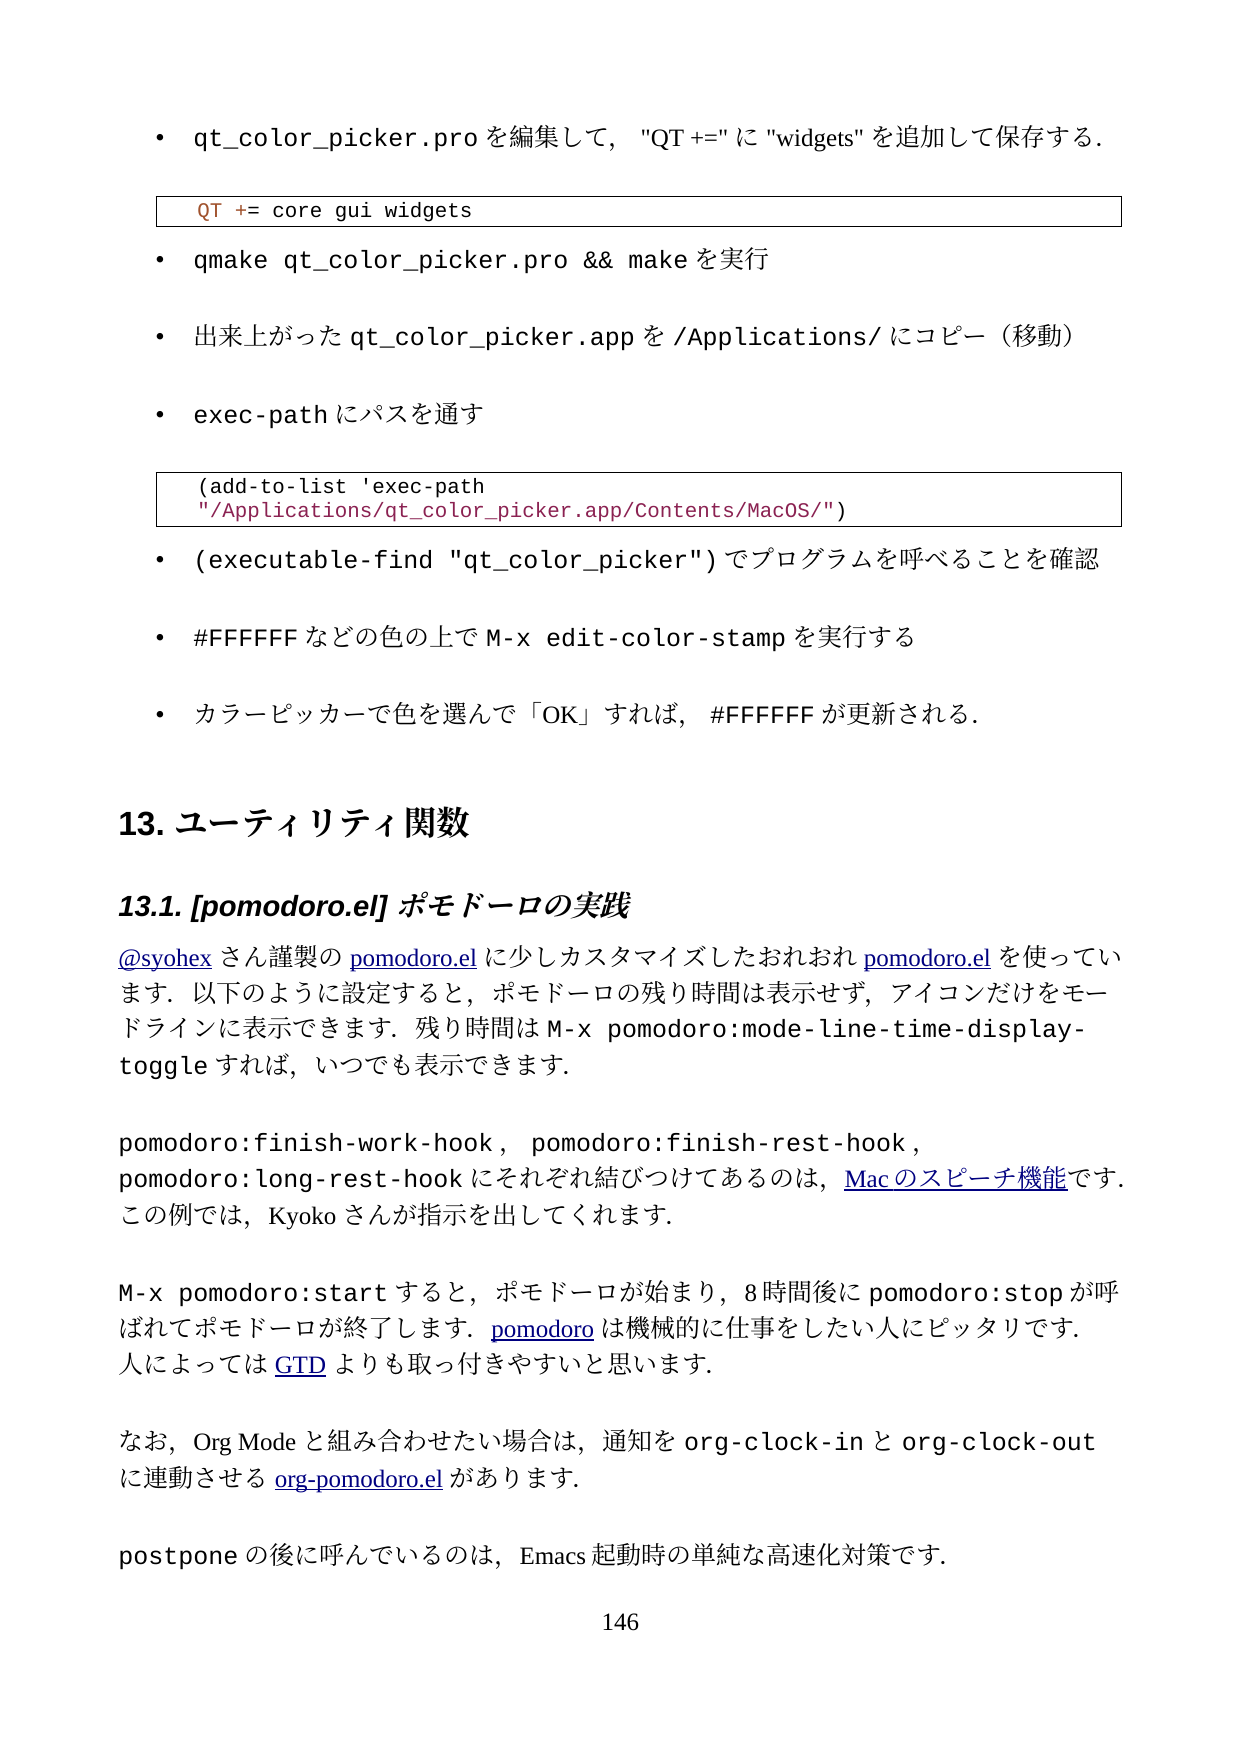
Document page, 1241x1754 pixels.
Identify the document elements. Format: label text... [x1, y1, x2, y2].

list (executable-find "qt_color_picker") でプログラムを呼べることを確認 [156, 540, 1122, 605]
list #FFFFFF などの色の上で M-x edit-color-stamp を実行する [156, 617, 1122, 682]
list exec-path にパスを通す [156, 394, 1122, 459]
subtitle [pomodoro.el] ポモドーロの実践 [118, 883, 1122, 925]
text postpone の後に呼んでいるのは，Emacs起動時の単純な高速化対策です． [118, 1535, 1122, 1572]
text @syohex さん謹製の pomodoro.el に少しカスタマイズしたおれおれ pomodoro.el を使っています．以下のように設定すると，ポモドーロの残り時間は表示せず，アイコンだけをモードラインに表示できます．残り時間は M-x pomodoro:mode-line-time-display-toggle すれば，いつでも表示できます． [118, 937, 1122, 1110]
list カラーピッカーで色を選んで「OK」すれば， #FFFFFF が更新される． [156, 695, 1122, 760]
list qt_color_picker.pro を編集して， "QT +=" に "widgets" を追加して保存する． [156, 118, 1122, 183]
text なお，Org Mode と組み合わせたい場合は，通知を org-clock-in と org-clock-out に連動させる org-pomodoro.el があります． [118, 1422, 1122, 1523]
list qmake qt_color_picker.pro && make を実行 [156, 239, 1122, 304]
text pomodoro:finish-work-hook ， pomodoro:finish-rest-hook ， pomodoro:long-rest-hook にそれぞれ結びつけてあるのは，Macのスピーチ機能です．この例では，Kyoko さんが指示を出してくれます． [118, 1123, 1122, 1260]
list (add-to-list 'exec-path "/Applications/qt_color_picker.app/Contents/MacOS/") [157, 473, 1121, 526]
text M-x pomodoro:start すると，ポモドーロが始まり，8時間後に pomodoro:stop が呼ばれてポモドーロが終了します．pomodoro は機械的に仕事をしたい人にピッタリです．人によっては GTD よりも取っ付きやすいと思います． [118, 1273, 1122, 1409]
list 出来上がった qt_color_picker.app を /Applications/ にコピー（移動） [156, 317, 1122, 382]
list QT += core gui widgets [157, 197, 1121, 226]
subtitle ユーティリティ関数 [118, 797, 1122, 845]
